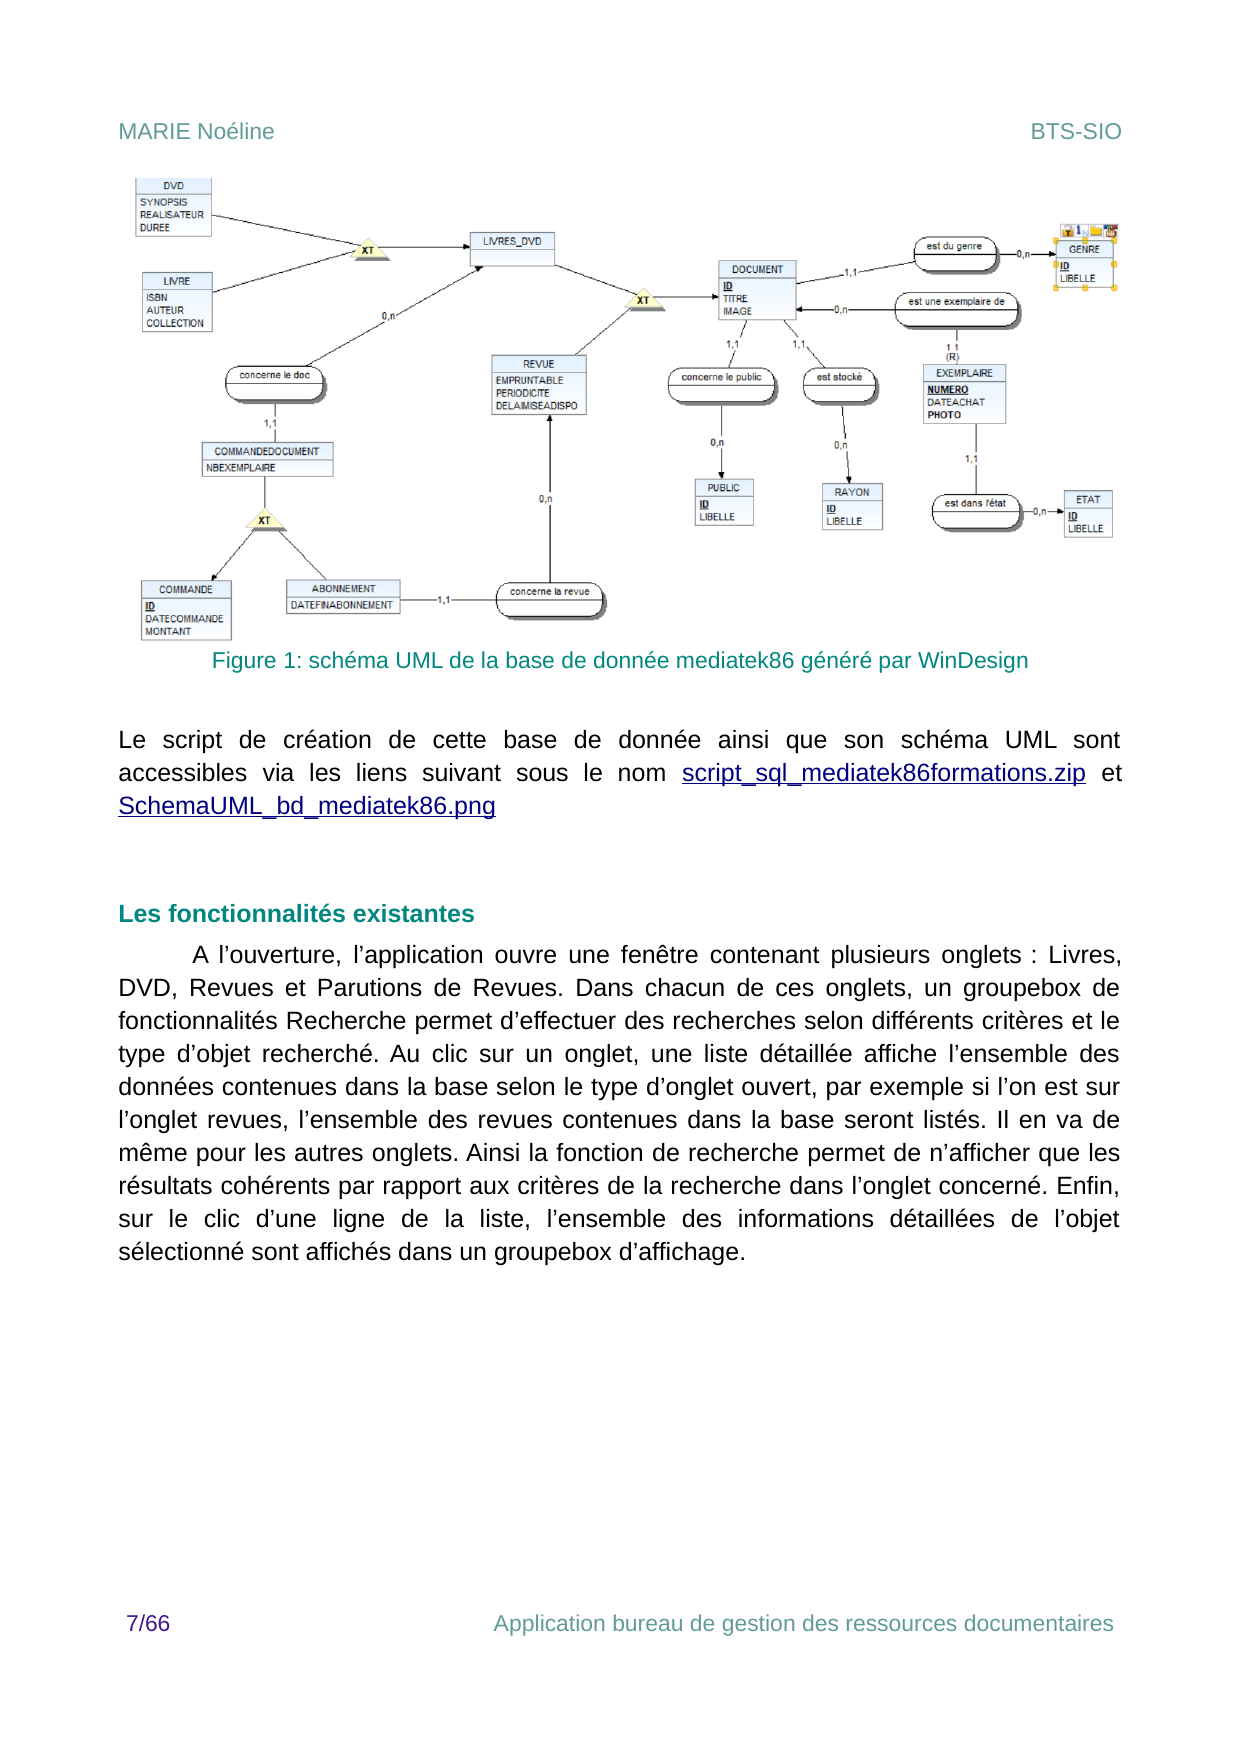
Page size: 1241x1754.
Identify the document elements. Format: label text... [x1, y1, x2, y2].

picture [121, 178, 1120, 647]
text Le script de création de cette base de donnée ainsi que son schéma UML sont accessibles via les liens suivant sous le nom script_sql_mediatek86formations.zip et SchemaUML_bd_mediatek86.png [118, 725, 1122, 819]
subtitle Les fonctionnalités existantes [118, 898, 1122, 927]
text Figure 1: schéma UML de la base de donnée mediatek86 généré par WinDesign [121, 647, 1119, 673]
text A l’ouverture, l’application ouvre une fenêtre contenant plusieurs onglets : Livres, DVD, Revues et Parutions de Revues. Dans chacun de ces onglets, un groupebox de fonctionnalités Recherche permet d’effectuer des recherches selon différents critères et le type d’objet recherché. Au clic sur un onglet, une liste détaillée affiche l’ensemble des données contenues dans la base selon le type d’onglet ouvert, par exemple si l’on est sur l’onglet revues, l’ensemble des revues contenues dans la base seront listés. Il en va de même pour les autres onglets. Ainsi la fonction de recherche permet de n’afficher que les résultats cohérents par rapport aux critères de la recherche dans l’onglet concerné. Enfin, sur le clic d’une ligne de la liste, l’ensemble des informations détaillées de l’objet sélectionné sont affichés dans un groupebox d’affichage. [118, 940, 1122, 1266]
